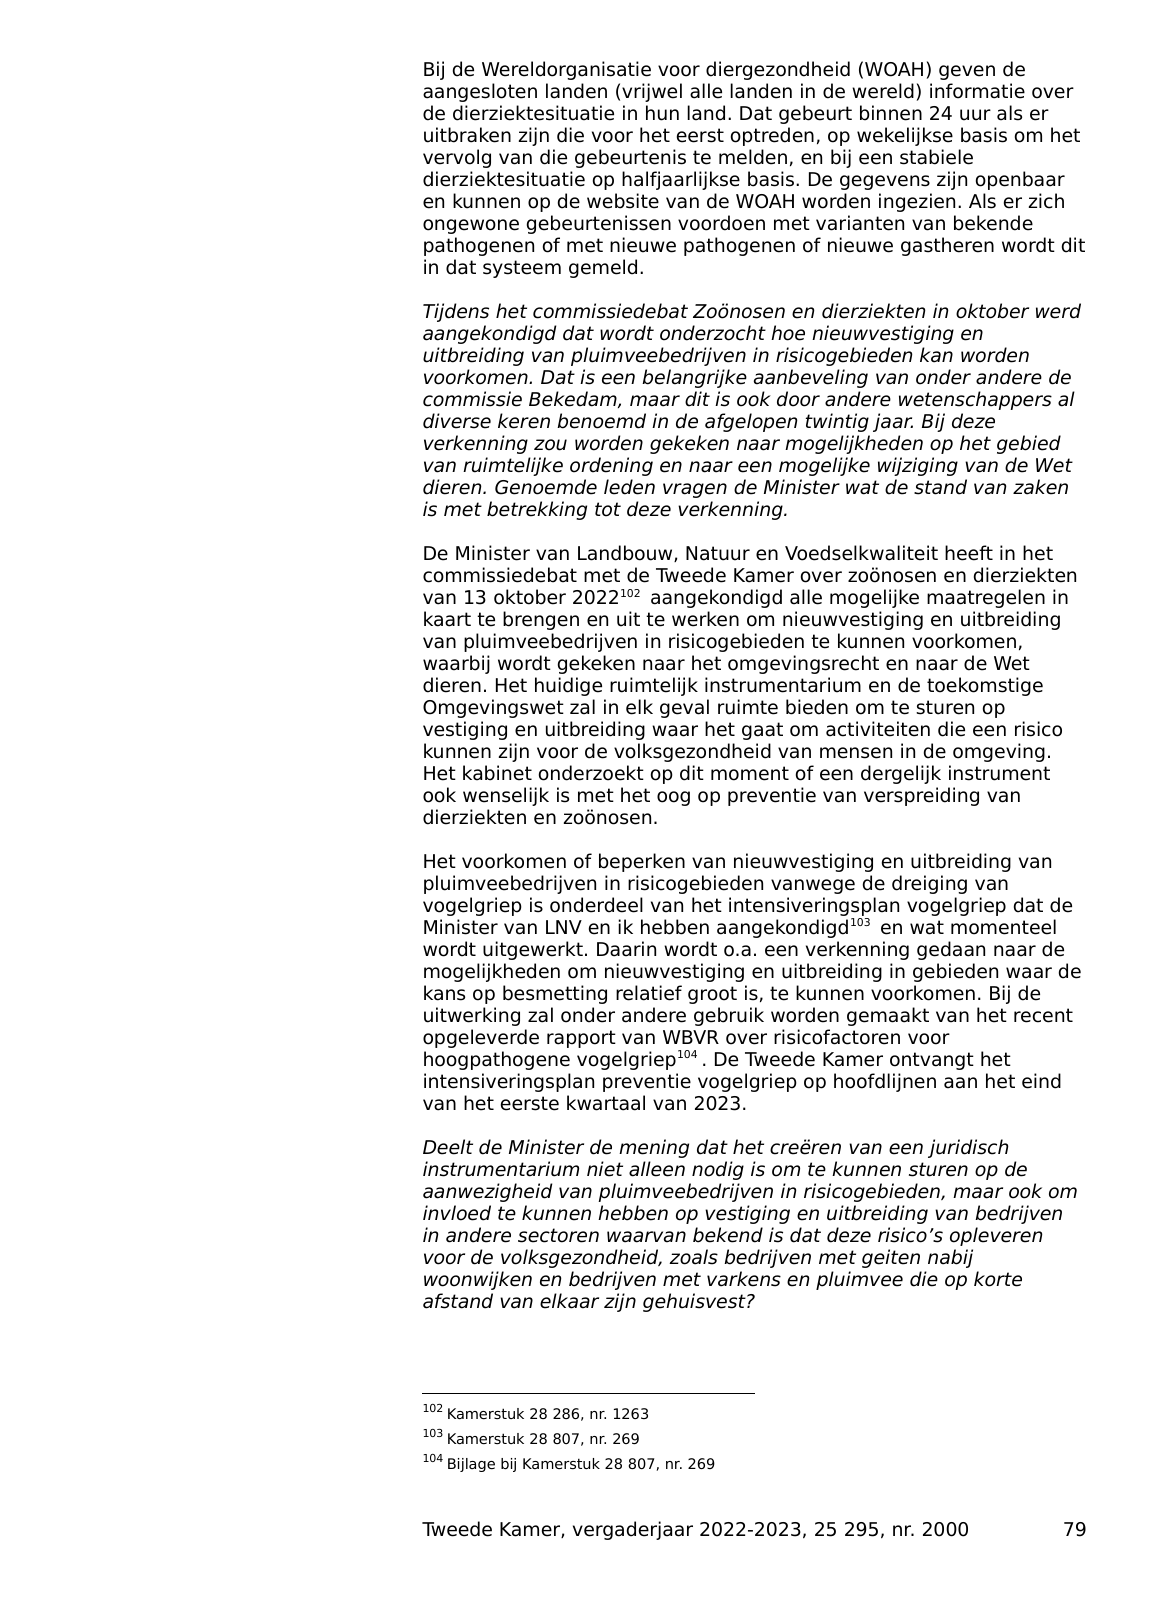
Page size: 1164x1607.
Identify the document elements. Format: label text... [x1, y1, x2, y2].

text De Minister van Landbouw, Natuur en Voedselkwaliteit heeft in het commissiedebat met de Tweede Kamer over zoönosen en dierziekten van 13 oktober 2022 aangekondigd alle mogelijke maatregelen in kaart te brengen en uit te werken om nieuwvestiging en uitbreiding van pluimveebedrijven in risicogebieden te kunnen voorkomen, waarbij wordt gekeken naar het omgevingsrecht en naar de Wet dieren. Het huidige ruimtelijk instrumentarium en de toekomstige Omgevingswet zal in elk geval ruimte bieden om te sturen op vestiging en uitbreiding waar het gaat om activiteiten die een risico kunnen zijn voor de volksgezondheid van mensen in de omgeving. Het kabinet onderzoekt op dit moment of een dergelijk instrument ook wenselijk is met het oog op preventie van verspreiding van dierziekten en zoönosen. [422, 543, 1087, 829]
text Bij de Wereldorganisatie voor diergezondheid (WOAH) geven de aangesloten landen (vrijwel alle landen in de wereld) informatie over de dierziektesituatie in hun land. Dat gebeurt binnen 24 uur als er uitbraken zijn die voor het eerst optreden, op wekelijkse basis om het vervolg van die gebeurtenis te melden, en bij een stabiele dierziektesituatie op halfjaarlijkse basis. De gegevens zijn openbaar en kunnen op de website van de WOAH worden ingezien. Als er zich ongewone gebeurtenissen voordoen met varianten van bekende pathogenen of met nieuwe pathogenen of nieuwe gastheren wordt dit in dat systeem gemeld. [422, 59, 1087, 279]
text Deelt de Minister de mening dat het creëren van een juridisch instrumentarium niet alleen nodig is om te kunnen sturen op de aanwezigheid van pluimveebedrijven in risicogebieden, maar ook om invloed te kunnen hebben op vestiging en uitbreiding van bedrijven in andere sectoren waarvan bekend is dat deze risico’s opleveren voor de volksgezondheid, zoals bedrijven met geiten nabij woonwijken en bedrijven met varkens en pluimvee die op korte afstand van elkaar zijn gehuisvest? [422, 1137, 1087, 1313]
text Kamerstuk 28 807, nr. 269 [422, 1427, 1087, 1449]
text Kamerstuk 28 286, nr. 1263 [422, 1402, 1087, 1424]
text Bijlage bij Kamerstuk 28 807, nr. 269 [422, 1452, 1087, 1474]
text Tijdens het commissiedebat Zoönosen en dierziekten in oktober werd aangekondigd dat wordt onderzocht hoe nieuwvestiging en uitbreiding van pluimveebedrijven in risicogebieden kan worden voorkomen. Dat is een belangrijke aanbeveling van onder andere de commissie Bekedam, maar dit is ook door andere wetenschappers al diverse keren benoemd in de afgelopen twintig jaar. Bij deze verkenning zou worden gekeken naar mogelijkheden op het gebied van ruimtelijke ordening en naar een mogelijke wijziging van de Wet dieren. Genoemde leden vragen de Minister wat de stand van zaken is met betrekking tot deze verkenning. [422, 301, 1087, 521]
text Het voorkomen of beperken van nieuwvestiging en uitbreiding van pluimveebedrijven in risicogebieden vanwege de dreiging van vogelgriep is onderdeel van het intensiveringsplan vogelgriep dat de Minister van LNV en ik hebben aangekondigd en wat momenteel wordt uitgewerkt. Daarin wordt o.a. een verkenning gedaan naar de mogelijkheden om nieuwvestiging en uitbreiding in gebieden waar de kans op besmetting relatief groot is, te kunnen voorkomen. Bij de uitwerking zal onder andere gebruik worden gemaakt van het recent opgeleverde rapport van WBVR over risicofactoren voor hoogpathogene vogelgriep. De Tweede Kamer ontvangt het intensiveringsplan preventie vogelgriep op hoofdlijnen aan het eind van het eerste kwartaal van 2023. [422, 851, 1087, 1115]
